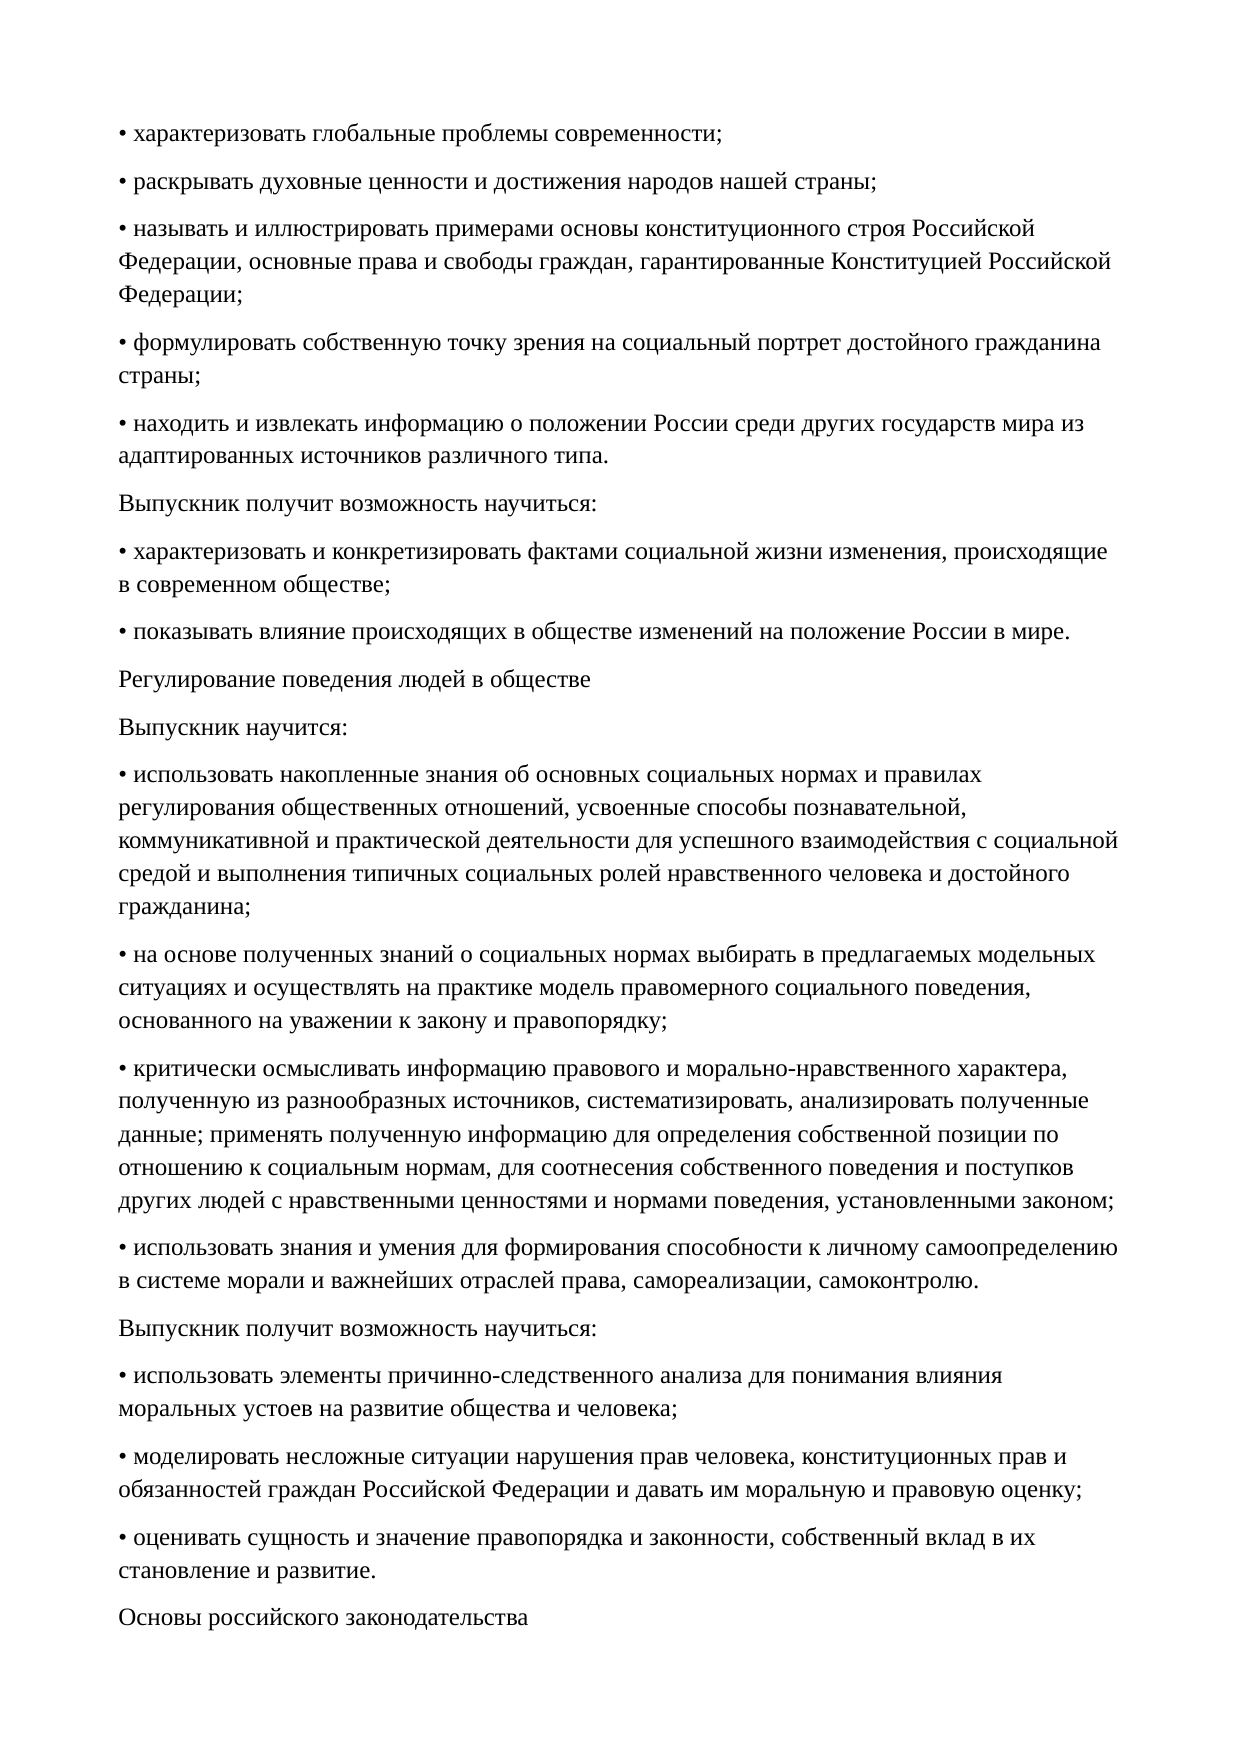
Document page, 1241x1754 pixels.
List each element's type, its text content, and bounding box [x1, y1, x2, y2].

text • критически осмысливать информацию правового и морально-нравственного характера, полученную из разнообразных источников, систематизировать, анализировать полученные данные; применять полученную информацию для определения собственной позиции по отношению к социальным нормам, для соотнесения собственного поведения и поступков других людей с нравственными ценностями и нормами поведения, установленными законом; [118, 1053, 1122, 1213]
text • на основе полученных знаний о социальных нормах выбирать в предлагаемых модельных ситуациях и осуществлять на практике модель правомерного социального поведения, основанного на уважении к закону и правопорядку; [118, 939, 1122, 1034]
text • формулировать собственную точку зрения на социальный портрет достойного гражданина страны; [118, 327, 1122, 389]
text Регулирование поведения людей в обществе [118, 664, 1122, 693]
text • называть и иллюстрировать примерами основы конституционного строя Российской Федерации, основные права и свободы граждан, гарантированные Конституцией Российской Федерации; [118, 213, 1122, 308]
text • характеризовать и конкретизировать фактами социальной жизни изменения, происходящие в современном обществе; [118, 536, 1122, 598]
text • показывать влияние происходящих в обществе изменений на положение России в мире. [118, 616, 1122, 645]
text • оценивать сущность и значение правопорядка и законности, собственный вклад в их становление и развитие. [118, 1522, 1122, 1583]
text • использовать элементы причинно-следственного анализа для понимания влияния моральных устоев на развитие общества и человека; [118, 1361, 1122, 1422]
text • использовать накопленные знания об основных социальных нормах и правилах регулирования общественных отношений, усвоенные способы познавательной, коммуникативной и практической деятельности для успешного взаимодействия с социальной средой и выполнения типичных социальных ролей нравственного человека и достойного гражданина; [118, 759, 1122, 920]
text Выпускник получит возможность научиться: [118, 488, 1122, 517]
text • находить и извлекать информацию о положении России среди других государств мира из адаптированных источников различного типа. [118, 408, 1122, 469]
text • использовать знания и умения для формирования способности к личному самоопределению в системе морали и важнейших отраслей права, самореализации, самоконтролю. [118, 1232, 1122, 1294]
text • характеризовать глобальные проблемы современности; [118, 118, 1122, 147]
text • раскрывать духовные ценности и достижения народов нашей страны; [118, 166, 1122, 194]
text Выпускник получит возможность научиться: [118, 1313, 1122, 1342]
text Выпускник научится: [118, 712, 1122, 740]
text • моделировать несложные ситуации нарушения прав человека, конституционных прав и обязанностей граждан Российской Федерации и давать им моральную и правовую оценку; [118, 1441, 1122, 1503]
text Основы российского законодательства [118, 1602, 1122, 1631]
